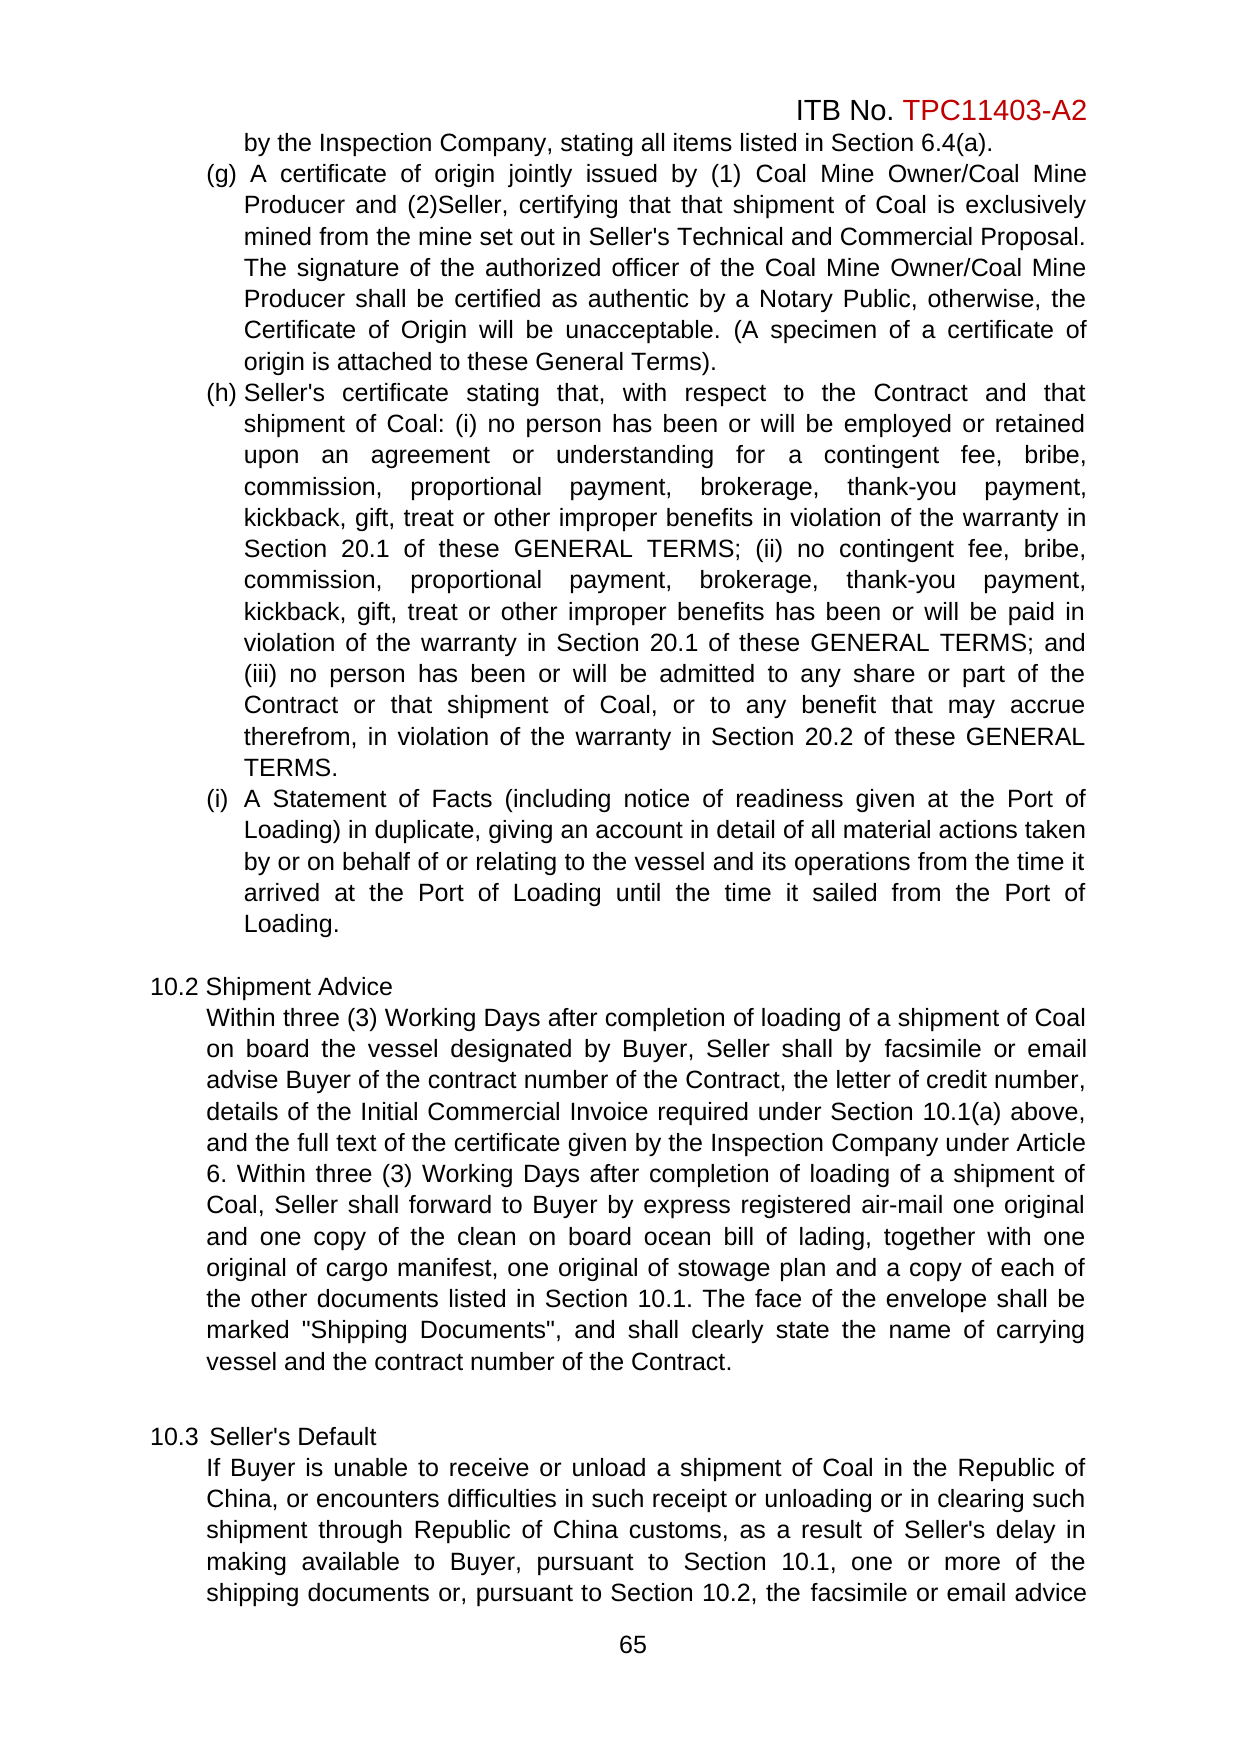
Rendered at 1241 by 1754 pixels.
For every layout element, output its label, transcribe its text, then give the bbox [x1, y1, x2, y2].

text (i) A Statement of Facts (including notice of readiness given at the Port of Loading) in duplicate, giving an account in detail of all material actions taken by or on behalf of or relating to the vessel and its operations from the time it arrived at the Port of Loading until the time it sailed from the Port of Loading. [206, 782, 1087, 939]
text 10.2 Shipment Advice [150, 970, 1192, 1001]
text by the Inspection Company, stating all items listed in Section 6.4(a). [206, 126, 1087, 157]
text (g) A certificate of origin jointly issued by (1) Coal Mine Owner/Coal Mine Producer and (2)Seller, certifying that that shipment of Coal is exclusively mined from the mine set out in Seller's Technical and Commercial Proposal. The signature of the authorized officer of the Coal Mine Owner/Coal Mine Producer shall be certified as authentic by a Notary Public, otherwise, the Certificate of Origin will be unacceptable. (A specimen of a certificate of origin is attached to these General Terms). [206, 157, 1087, 376]
text Within three (3) Working Days after completion of loading of a shipment of Coal on board the vessel designated by Buyer, Seller shall by facsimile or email advise Buyer of the contract number of the Contract, the letter of credit number, details of the Initial Commercial Invoice required under Section 10.1(a) above, and the full text of the certificate given by the Inspection Company under Article 6. Within three (3) Working Days after completion of loading of a shipment of Coal, Seller shall forward to Buyer by express registered air-mail one original and one copy of the clean on board ocean bill of lading, together with one original of cargo manifest, one original of stowage plan and a copy of each of the other documents listed in Section 10.1. The face of the envelope shall be marked "Shipping Documents", and shall clearly state the name of carrying vessel and the contract number of the Contract. [206, 1001, 1087, 1376]
text (h) Seller's certificate stating that, with respect to the Contract and that shipment of Coal: (i) no person has been or will be employed or retained upon an agreement or understanding for a contingent fee, bribe, commission, proportional payment, brokerage, thank-you payment, kickback, gift, treat or other improper benefits in violation of the warranty in Section 20.1 of these GENERAL TERMS; (ii) no contingent fee, bribe, commission, proportional payment, brokerage, thank-you payment, kickback, gift, treat or other improper benefits has been or will be paid in violation of the warranty in Section 20.1 of these GENERAL TERMS; and (iii) no person has been or will be admitted to any share or part of the Contract or that shipment of Coal, or to any benefit that may accrue therefrom, in violation of the warranty in Section 20.2 of these GENERAL TERMS. [206, 376, 1087, 782]
text 10.3 Seller's Default [150, 1414, 1087, 1451]
text If Buyer is unable to receive or unload a shipment of Coal in the Republic of China, or encounters difficulties in such receipt or unloading or in clearing such shipment through Republic of China customs, as a result of Seller's delay in making available to Buyer, pursuant to Section 10.1, one or more of the shipping documents or, pursuant to Section 10.2, the facsimile or email advice [206, 1451, 1087, 1607]
